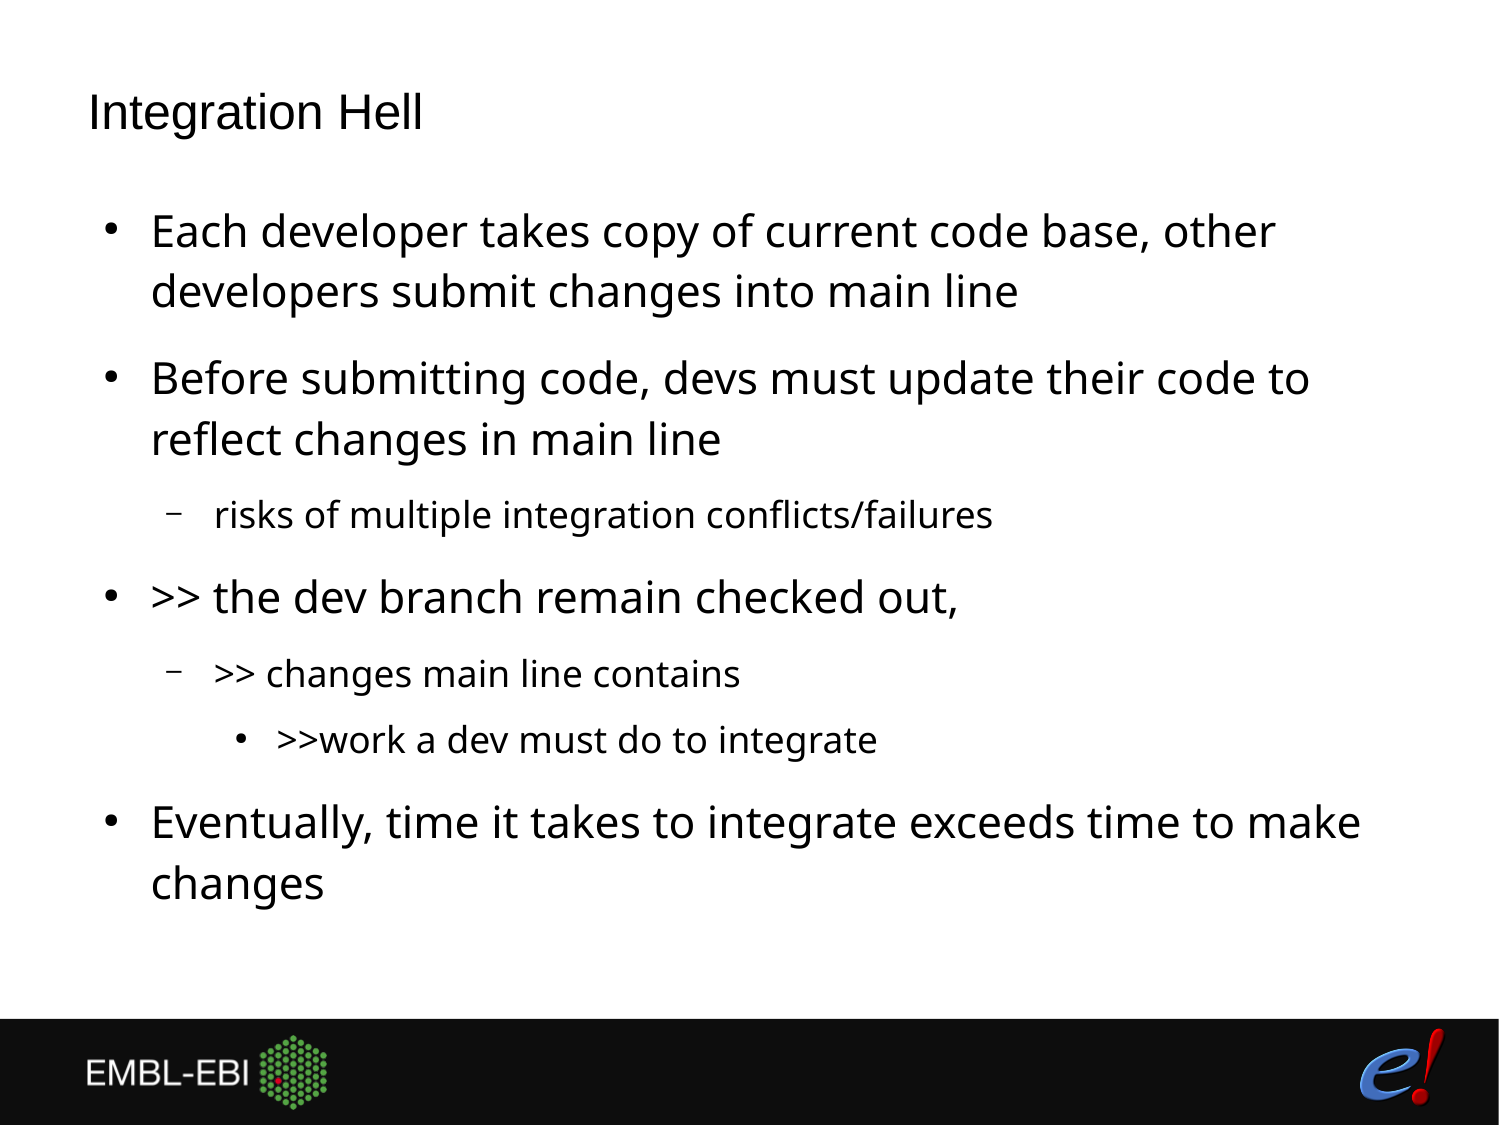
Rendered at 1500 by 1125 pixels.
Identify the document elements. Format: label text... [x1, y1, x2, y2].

list Each developer takes copy of current code base, other developers submit changes into main line Before submitting code, devs must update their code to reflect changes in main line risks of multiple integration conflicts/failures >> the dev branch remain checked out, >> changes main line contains >>work a dev must do to integrate Eventually, time it takes to integrate exceeds time to make changes [87, 200, 1425, 914]
title Integration Hell [87, 50, 1425, 175]
picture [87, 1035, 327, 1110]
picture [1357, 1026, 1448, 1112]
